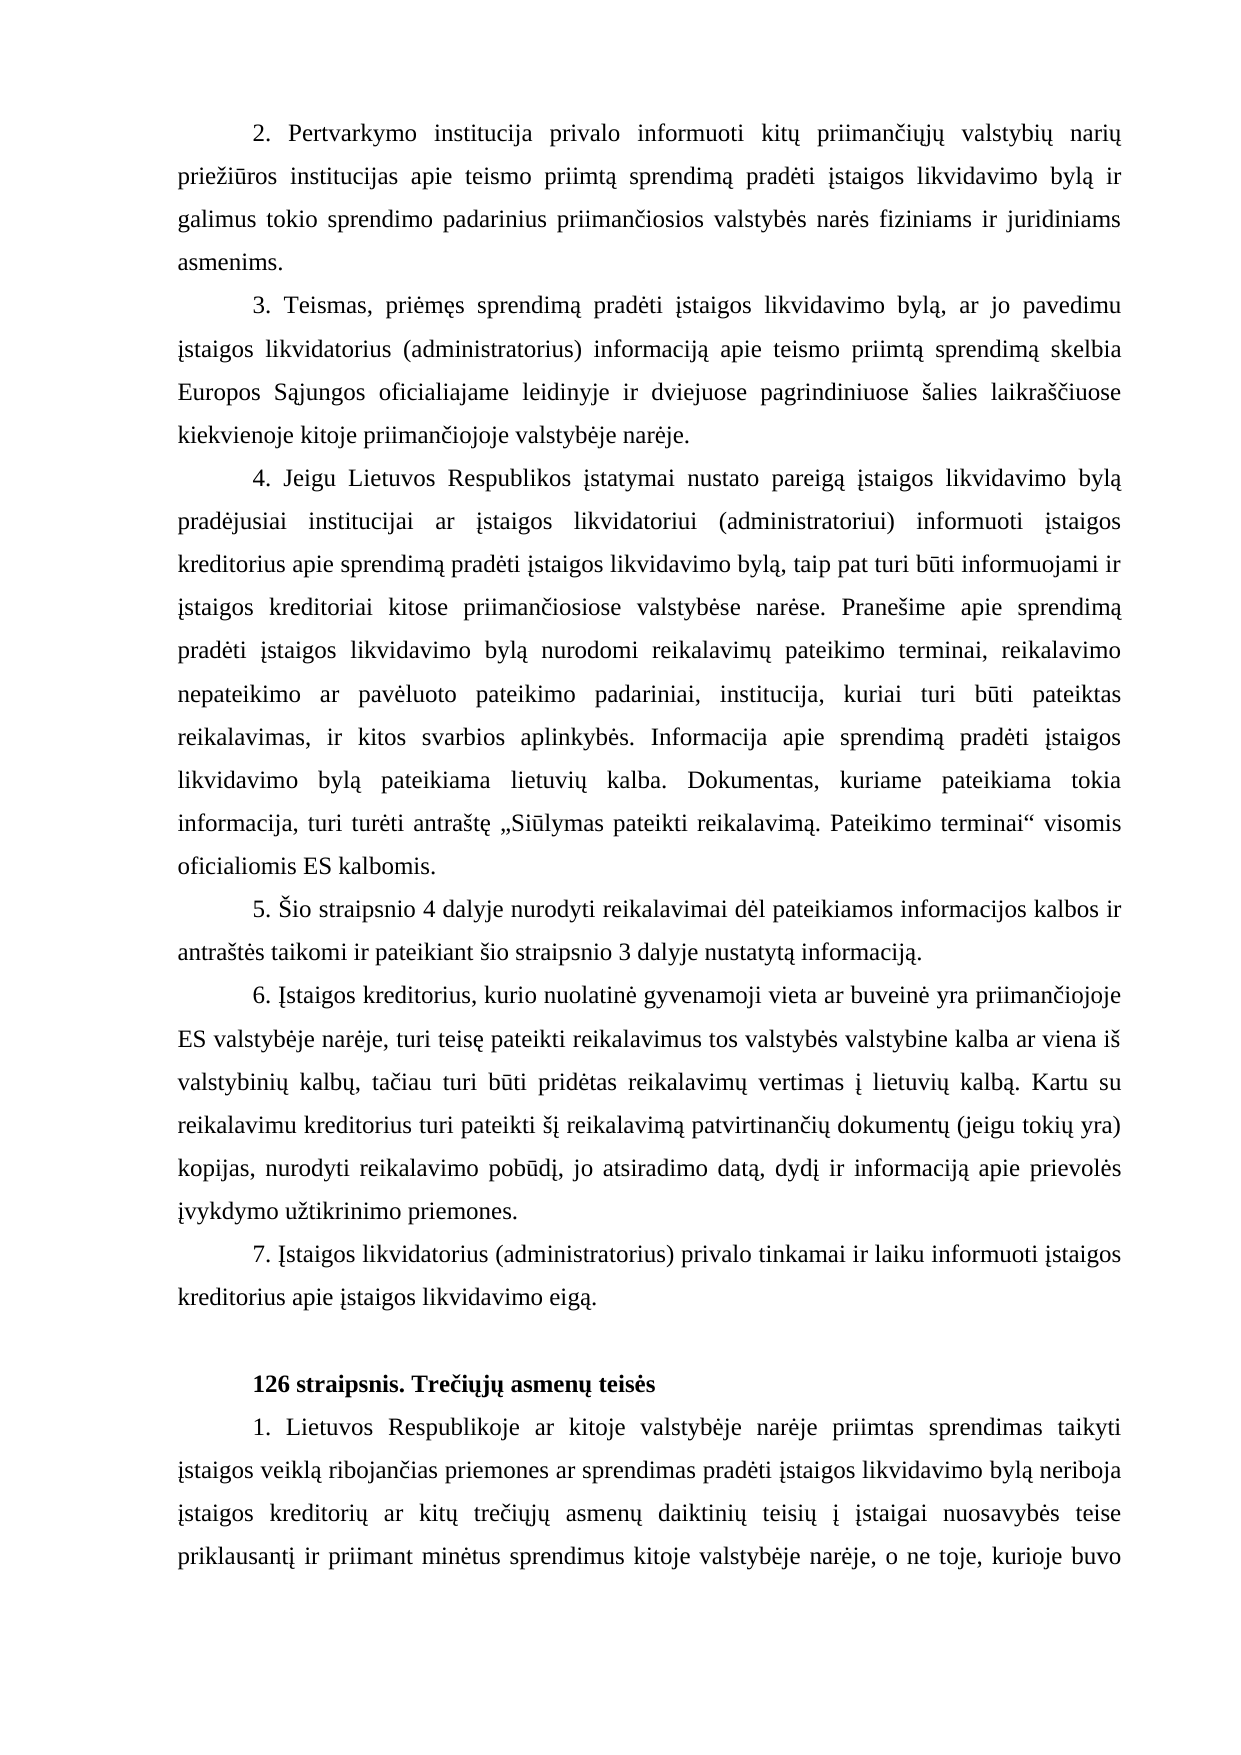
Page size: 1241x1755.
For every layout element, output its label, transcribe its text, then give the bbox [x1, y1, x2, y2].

text 5. Šio straipsnio 4 dalyje nurodyti reikalavimai dėl pateikiamos informacijos kalbos ir antraštės taikomi ir pateikiant šio straipsnio 3 dalyje nustatytą informaciją. [177, 894, 1122, 966]
text 2. Pertvarkymo institucija privalo informuoti kitų priimančiųjų valstybių narių priežiūros institucijas apie teismo priimtą sprendimą pradėti įstaigos likvidavimo bylą ir galimus tokio sprendimo padarinius priimančiosios valstybės narės fiziniams ir juridiniams asmenims. [177, 118, 1122, 276]
text 7. Įstaigos likvidatorius (administratorius) privalo tinkamai ir laiku informuoti įstaigos kreditorius apie įstaigos likvidavimo eigą. [177, 1239, 1122, 1311]
text 4. Jeigu Lietuvos Respublikos įstatymai nustato pareigą įstaigos likvidavimo bylą pradėjusiai institucijai ar įstaigos likvidatoriui (administratoriui) informuoti įstaigos kreditorius apie sprendimą pradėti įstaigos likvidavimo bylą, taip pat turi būti informuojami ir įstaigos kreditoriai kitose priimančiosiose valstybėse narėse. Pranešime apie sprendimą pradėti įstaigos likvidavimo bylą nurodomi reikalavimų pateikimo terminai, reikalavimo nepateikimo ar pavėluoto pateikimo padariniai, institucija, kuriai turi būti pateiktas reikalavimas, ir kitos svarbios aplinkybės. Informacija apie sprendimą pradėti įstaigos likvidavimo bylą pateikiama lietuvių kalba. Dokumentas, kuriame pateikiama tokia informacija, turi turėti antraštę „Siūlymas pateikti reikalavimą. Pateikimo terminai“ visomis oficialiomis ES kalbomis. [177, 463, 1122, 880]
text 1. Lietuvos Respublikoje ar kitoje valstybėje narėje priimtas sprendimas taikyti įstaigos veiklą ribojančias priemones ar sprendimas pradėti įstaigos likvidavimo bylą neriboja įstaigos kreditorių ar kitų trečiųjų asmenų daiktinių teisių į įstaigai nuosavybės teise priklausantį ir priimant minėtus sprendimus kitoje valstybėje narėje, o ne toje, kurioje buvo [177, 1412, 1122, 1570]
text 6. Įstaigos kreditorius, kurio nuolatinė gyvenamoji vieta ar buveinė yra priimančiojoje ES valstybėje narėje, turi teisę pateikti reikalavimus tos valstybės valstybine kalba ar viena iš valstybinių kalbų, tačiau turi būti pridėtas reikalavimų vertimas į lietuvių kalbą. Kartu su reikalavimu kreditorius turi pateikti šį reikalavimą patvirtinančių dokumentų (jeigu tokių yra) kopijas, nurodyti reikalavimo pobūdį, jo atsiradimo datą, dydį ir informaciją apie prievolės įvykdymo užtikrinimo priemones. [177, 981, 1122, 1225]
text 126 straipsnis. Trečiųjų asmenų teisės [177, 1369, 1122, 1397]
text 3. Teismas, priėmęs sprendimą pradėti įstaigos likvidavimo bylą, ar jo pavedimu įstaigos likvidatorius (administratorius) informaciją apie teismo priimtą sprendimą skelbia Europos Sąjungos oficialiajame leidinyje ir dviejuose pagrindiniuose šalies laikraščiuose kiekvienoje kitoje priimančiojoje valstybėje narėje. [177, 291, 1122, 449]
